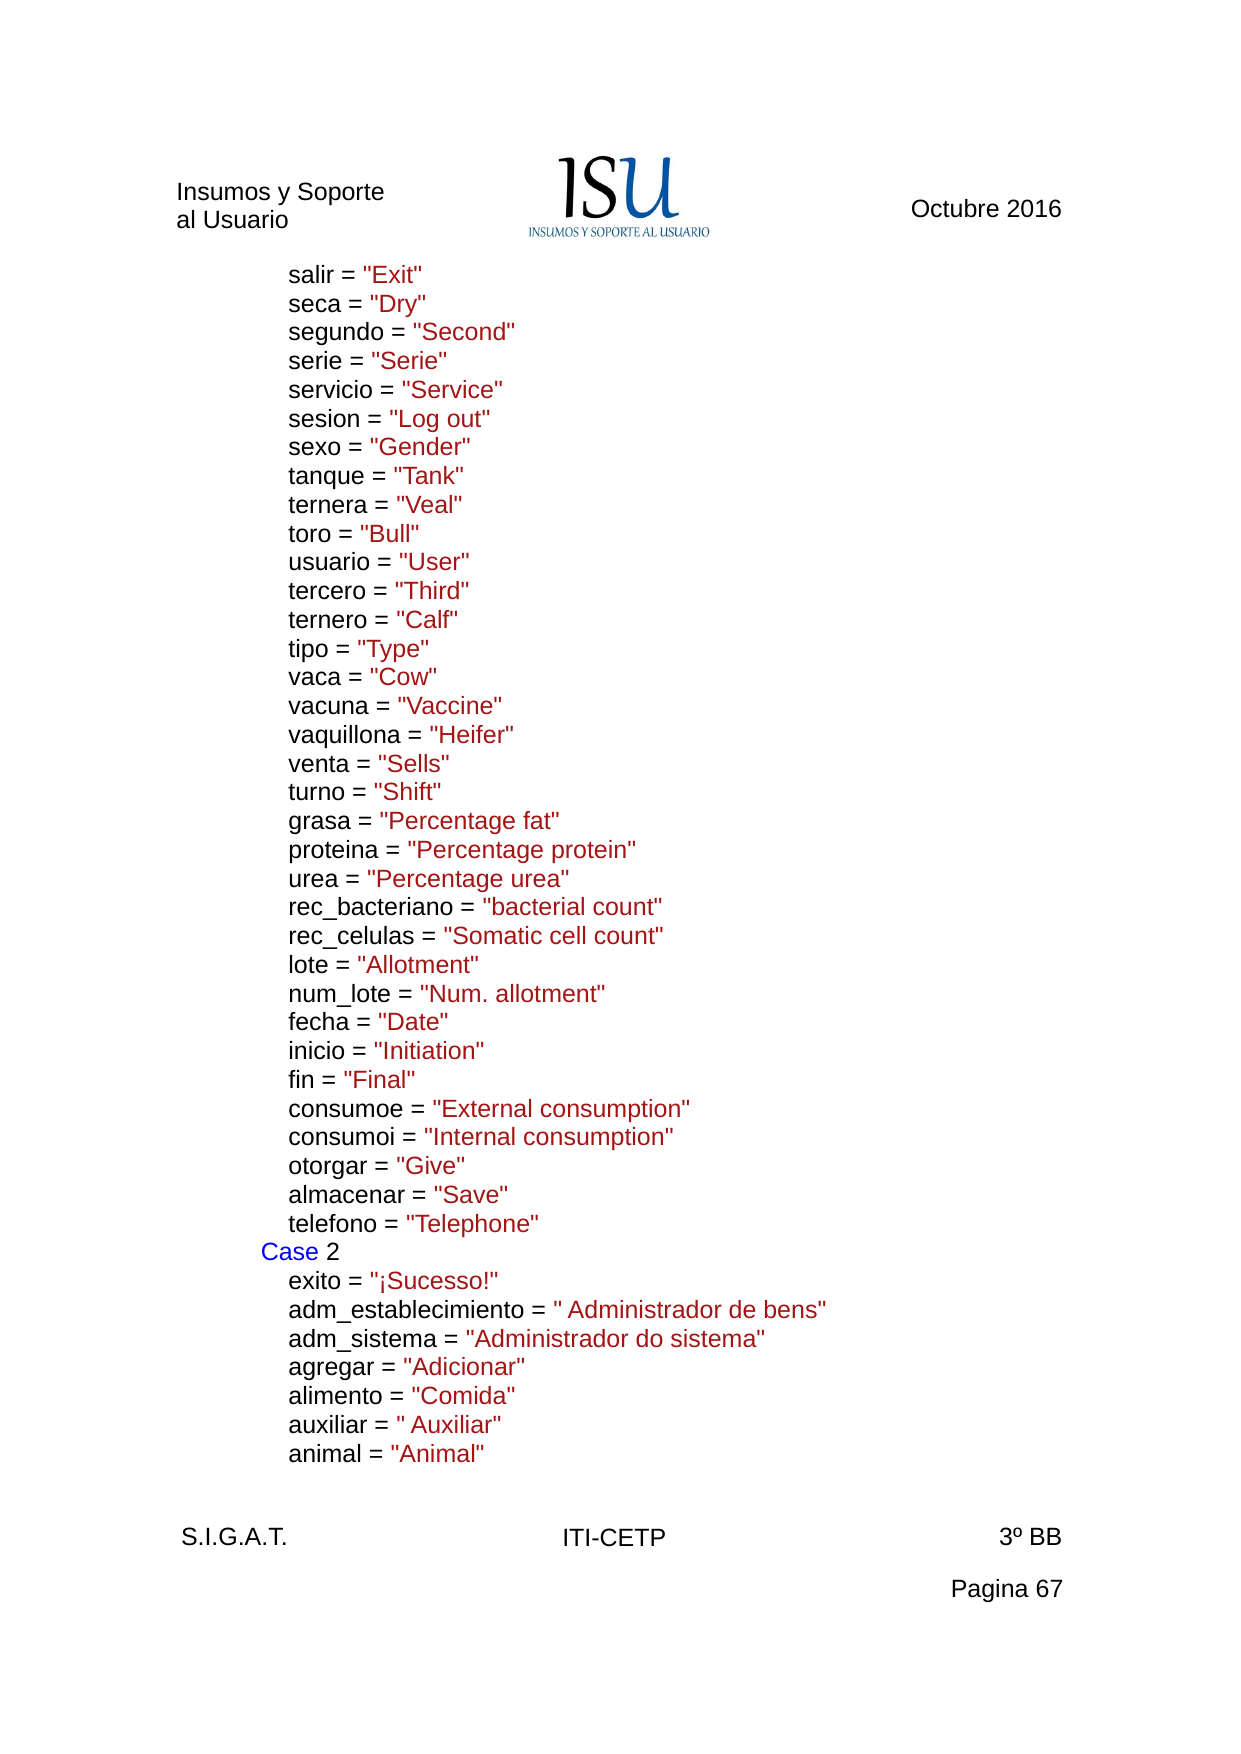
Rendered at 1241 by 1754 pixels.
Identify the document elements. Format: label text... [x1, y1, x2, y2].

text lote = "Allotment" [177, 950, 1063, 978]
text consumoe = "External consumption" [177, 1093, 1063, 1122]
text otorgar = "Give" [177, 1151, 1063, 1180]
text toro = "Bull" [177, 518, 1063, 547]
text telefono = "Telephone" [177, 1208, 1063, 1237]
text servicio = "Service" [177, 375, 1063, 403]
text vaquillona = "Heifer" [177, 720, 1063, 748]
text sexo = "Gender" [177, 432, 1063, 461]
text venta = "Sells" [177, 748, 1063, 777]
text auxiliar = " Auxiliar" [177, 1410, 1063, 1438]
text vacuna = "Vaccine" [177, 691, 1063, 720]
picture [517, 138, 723, 252]
text ternera = "Veal" [177, 490, 1063, 518]
text almacenar = "Save" [177, 1180, 1063, 1208]
text fecha = "Date" [177, 1007, 1063, 1036]
text salir = "Exit" [177, 260, 1063, 288]
text exito = "¡Sucesso!" [177, 1266, 1063, 1295]
text serie = "Serie" [177, 346, 1063, 375]
text tipo = "Type" [177, 633, 1063, 662]
text animal = "Animal" [177, 1438, 1063, 1467]
text turno = "Shift" [177, 777, 1063, 806]
text adm_establecimiento = " Administrador de bens" [177, 1295, 1063, 1323]
text vaca = "Cow" [177, 662, 1063, 691]
text tercero = "Third" [177, 576, 1063, 605]
text agregar = "Adicionar" [177, 1352, 1063, 1381]
text seca = "Dry" [177, 288, 1063, 317]
text inicio = "Initiation" [177, 1036, 1063, 1065]
text alimento = "Comida" [177, 1381, 1063, 1410]
text num_lote = "Num. allotment" [177, 978, 1063, 1007]
text adm_sistema = "Administrador do sistema" [177, 1323, 1063, 1352]
text rec_celulas = "Somatic cell count" [177, 921, 1063, 950]
text segundo = "Second" [177, 317, 1063, 346]
text consumoi = "Internal consumption" [177, 1122, 1063, 1151]
text tanque = "Tank" [177, 461, 1063, 490]
text grasa = "Percentage fat" [177, 806, 1063, 835]
text ternero = "Calf" [177, 605, 1063, 633]
text fin = "Final" [177, 1065, 1063, 1093]
text proteina = "Percentage protein" [177, 835, 1063, 863]
text usuario = "User" [177, 547, 1063, 576]
text Case 2 [177, 1237, 1063, 1266]
text sesion = "Log out" [177, 403, 1063, 432]
text rec_bacteriano = "bacterial count" [177, 892, 1063, 921]
text urea = "Percentage urea" [177, 863, 1063, 892]
